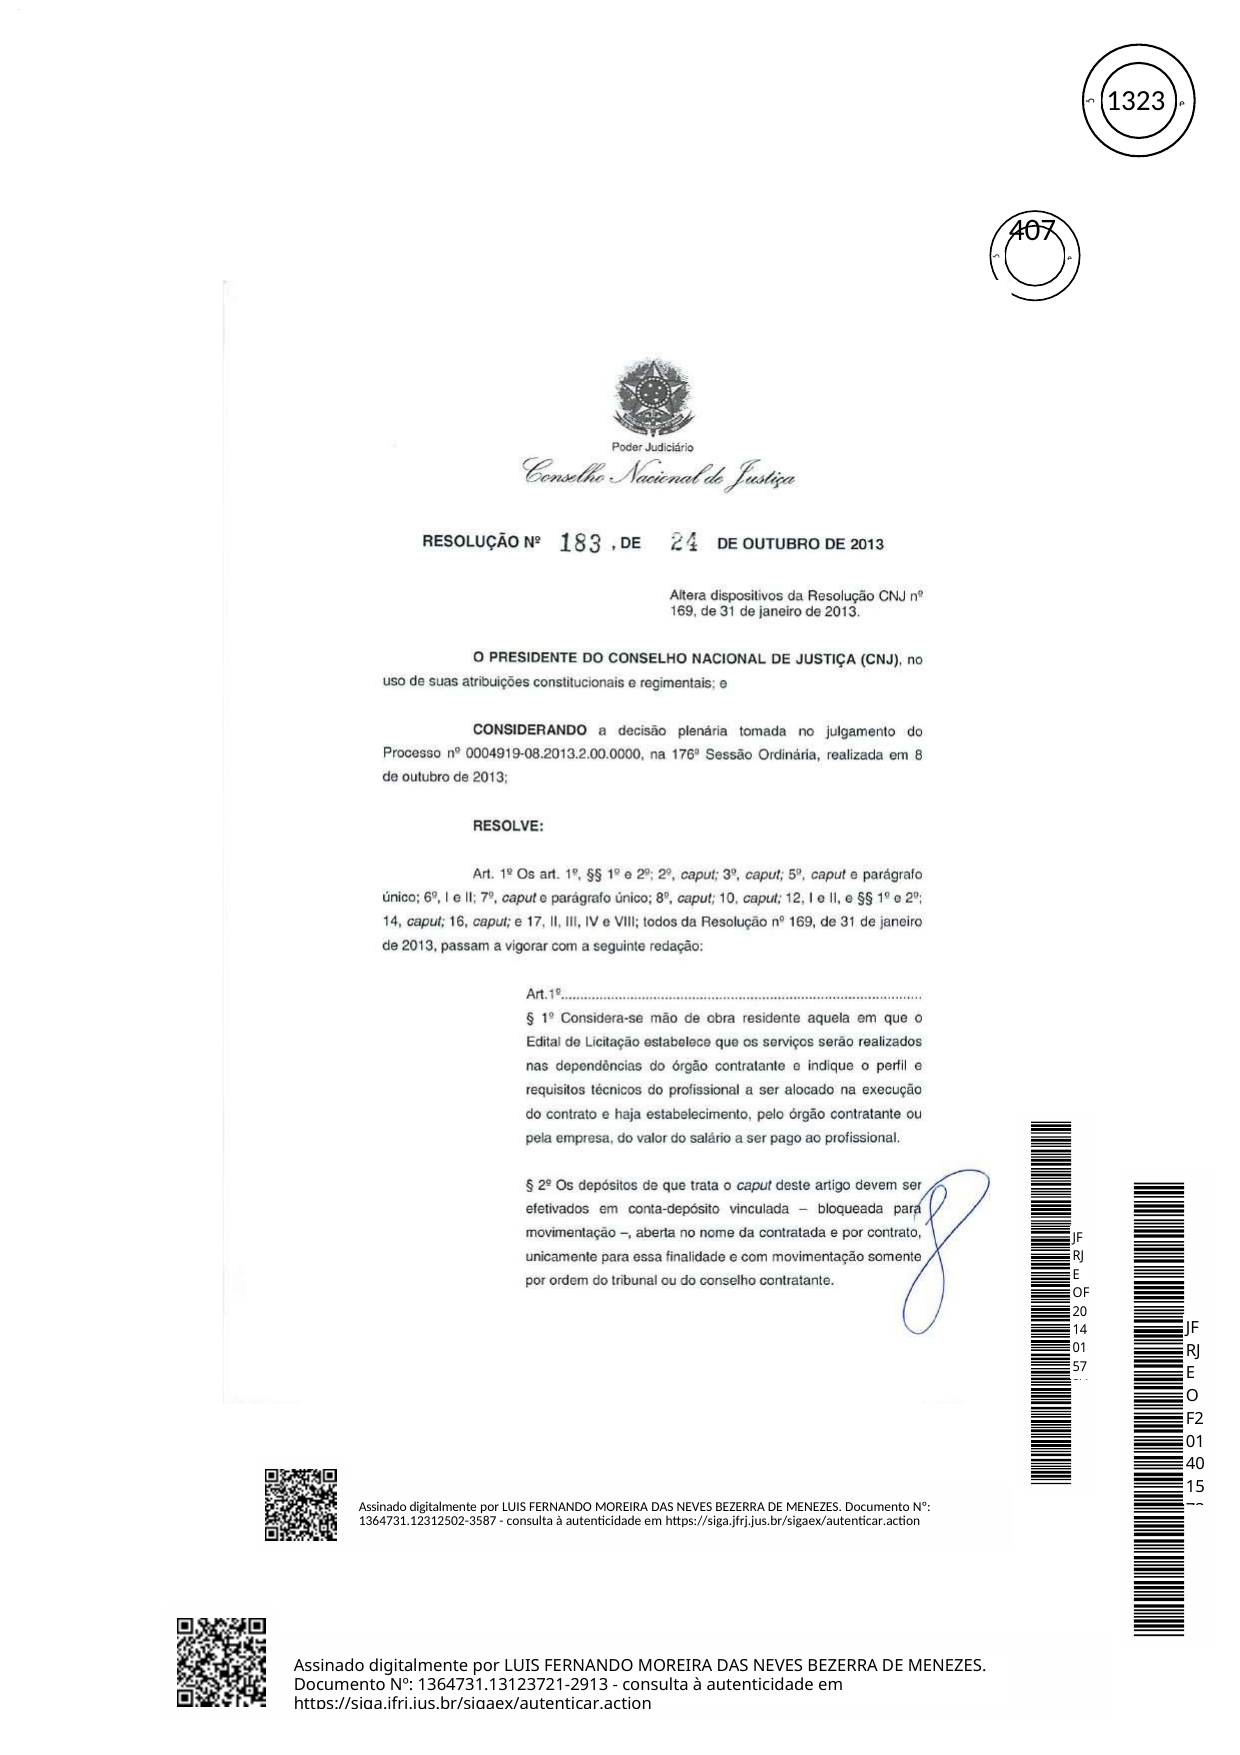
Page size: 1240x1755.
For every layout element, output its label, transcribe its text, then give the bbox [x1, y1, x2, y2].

text JFRJEOF201401573V02 [1072, 1228, 1089, 1379]
text JFRJEOF201401573V07 [1186, 1316, 1206, 1504]
text ç [1085, 98, 1099, 106]
text e [1179, 97, 1193, 105]
text ç [992, 254, 1004, 260]
text e [1067, 253, 1078, 260]
